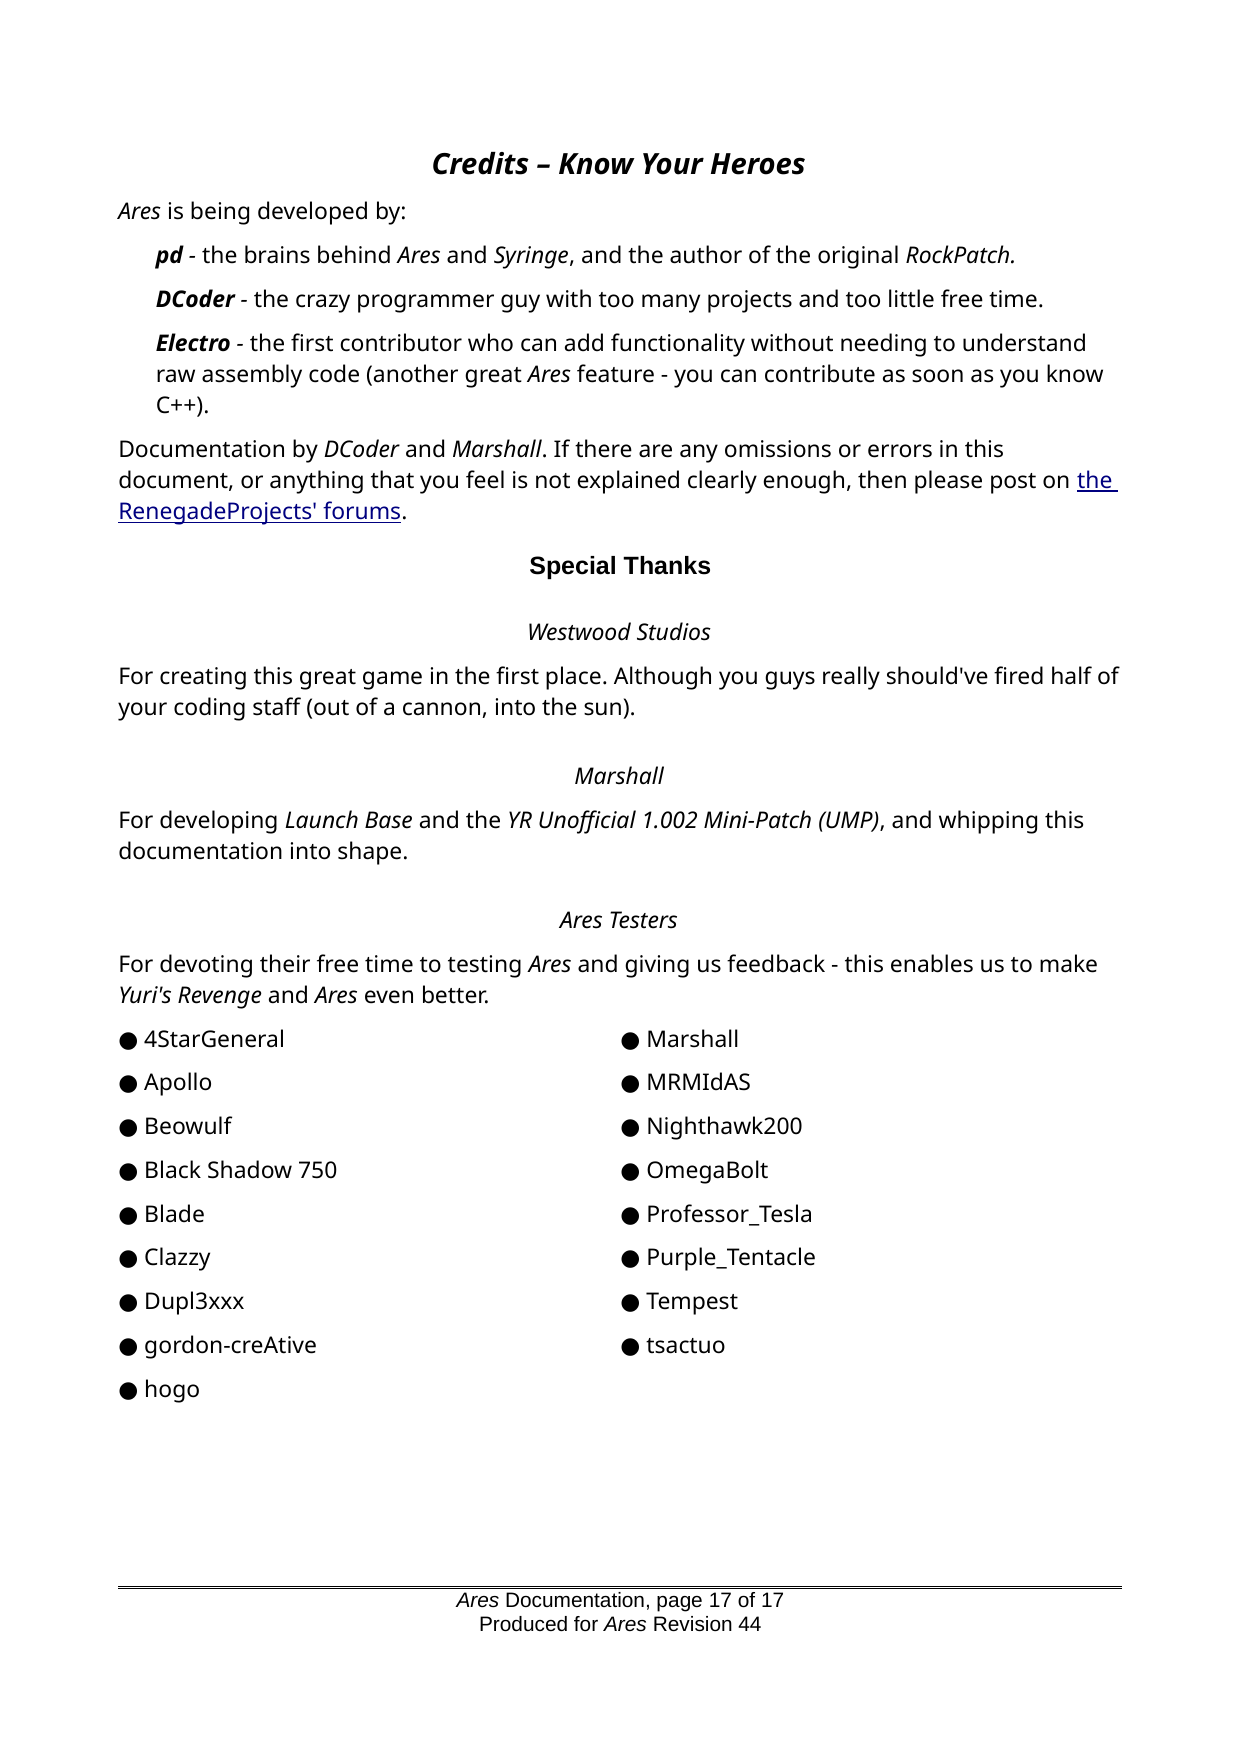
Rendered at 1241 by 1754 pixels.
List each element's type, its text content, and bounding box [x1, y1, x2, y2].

text ● Purple_Tentacle [620, 1241, 1122, 1273]
text ● hogo [118, 1373, 620, 1404]
subtitle Marshall [118, 760, 1122, 791]
text Ares is being developed by: [118, 195, 1122, 227]
text For devoting their free time to testing Ares and giving us feedback - this enables us to make Yuri's Revenge and Ares even better. [118, 948, 1122, 1010]
text ● tsactuo [620, 1329, 1122, 1360]
text ● MRMIdAS [620, 1066, 1122, 1098]
text ● gordon-creAtive [118, 1329, 620, 1360]
list Electro - the first contributor who can add functionality without needing to understand raw assembly code (another great Ares feature - you can contribute as soon as you know C++). [118, 327, 1122, 420]
text For creating this great game in the first place. Although you guys really should've fired half of your coding staff (out of a cannon, into the sun). [118, 660, 1122, 723]
text ● OmegaBolt [620, 1154, 1122, 1185]
text For developing Launch Base and the YR Unofficial 1.002 Mini-Patch (UMP), and whipping this documentation into shape. [118, 804, 1122, 866]
text ● Blade [118, 1198, 620, 1229]
text ● Tempest [620, 1285, 1122, 1316]
subtitle Credits – Know Your Heroes [118, 143, 1122, 183]
text ● 4StarGeneral [118, 1023, 620, 1054]
subtitle Special Thanks [118, 551, 1122, 579]
subtitle Westwood Studios [118, 616, 1122, 648]
text ● Professor_Tesla [620, 1198, 1122, 1229]
text ● Marshall [620, 1023, 1122, 1054]
text ● Nighthawk200 [620, 1110, 1122, 1141]
list DCoder - the crazy programmer guy with too many projects and too little free time. [118, 283, 1122, 314]
text ● Clazzy [118, 1241, 620, 1273]
subtitle Ares Testers [118, 904, 1122, 935]
list pd - the brains behind Ares and Syringe, and the author of the original RockPatch. [118, 239, 1122, 270]
text ● Dupl3xxx [118, 1285, 620, 1316]
text Documentation by DCoder and Marshall. If there are any omissions or errors in this document, or anything that you feel is not explained clearly enough, then please post on the RenegadeProjects' forums. [118, 433, 1122, 527]
text ● Apollo [118, 1066, 620, 1098]
text ● Black Shadow 750 [118, 1154, 620, 1185]
text ● Beowulf [118, 1110, 620, 1141]
